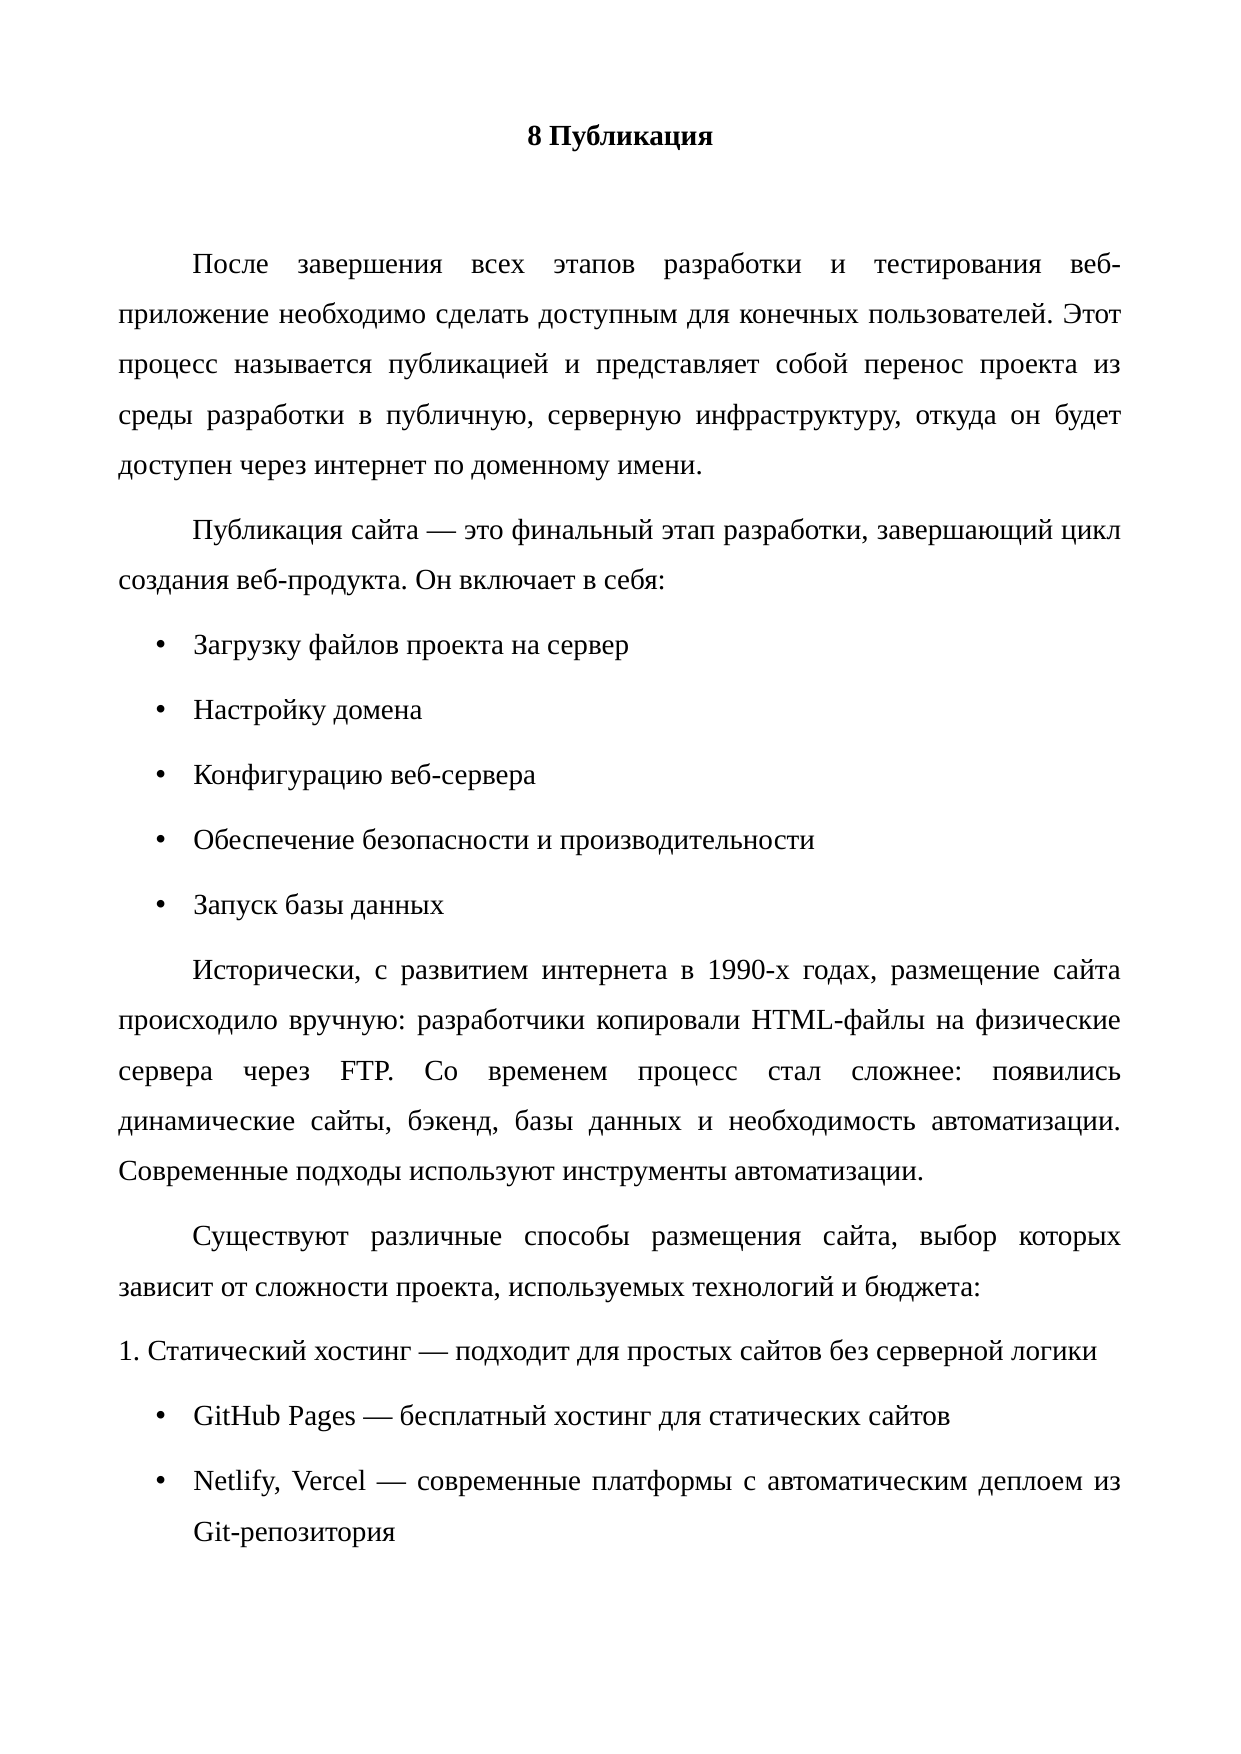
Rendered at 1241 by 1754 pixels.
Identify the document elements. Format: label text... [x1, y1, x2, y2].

list Загрузку файлов проекта на сервер [156, 627, 1122, 661]
text После завершения всех этапов разработки и тестирования веб-приложение необходимо сделать доступным для конечных пользователей. Этот процесс называется публикацией и представляет собой перенос проекта из среды разработки в публичную, серверную инфраструктуру, откуда он будет доступен через интернет по доменному имени. [118, 246, 1122, 481]
list GitHub Pages — бесплатный хостинг для статических сайтов [156, 1398, 1122, 1432]
list Netlify, Vercel — современные платформы с автоматическим деплоем из Git-репозитория [156, 1463, 1122, 1547]
list Настройку домена [156, 692, 1122, 726]
list Запуск базы данных [156, 887, 1122, 921]
text Публикация сайта — это финальный этап разработки, завершающий цикл создания веб-продукта. Он включает в себя: [118, 512, 1122, 596]
text Исторически, с развитием интернета в 1990-х годах, размещение сайта происходило вручную: разработчики копировали HTML-файлы на физические сервера через FTP. Со временем процесс стал сложнее: появились динамические сайты, бэкенд, базы данных и необходимость автоматизации. Современные подходы используют инструменты автоматизации. [118, 952, 1122, 1187]
text 1. Статический хостинг — подходит для простых сайтов без серверной логики [118, 1333, 1122, 1367]
list Обеспечение безопасности и производительности [156, 822, 1122, 856]
text Существуют различные способы размещения сайта, выбор которых зависит от сложности проекта, используемых технологий и бюджета: [118, 1218, 1122, 1302]
subtitle 8 Публикация [118, 118, 1122, 152]
list Конфигурацию веб-сервера [156, 757, 1122, 791]
